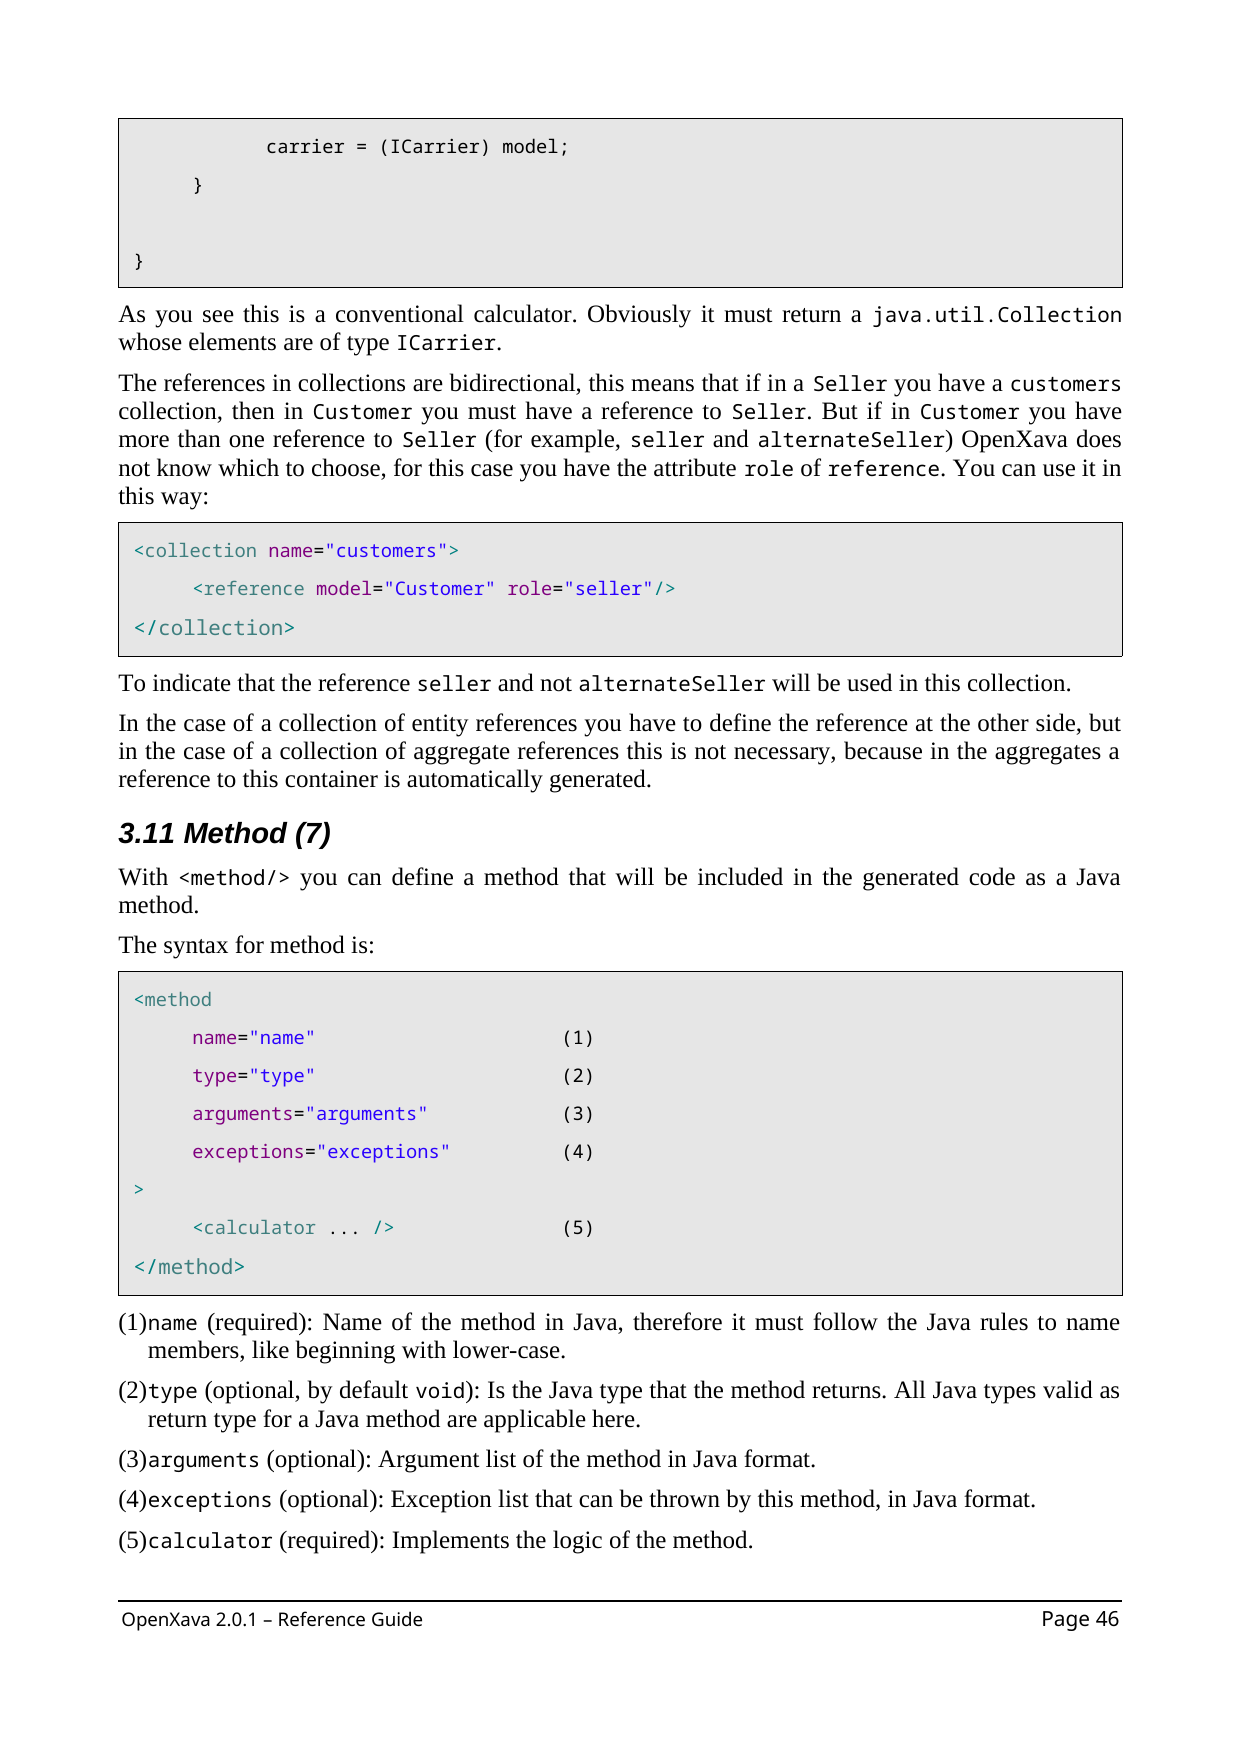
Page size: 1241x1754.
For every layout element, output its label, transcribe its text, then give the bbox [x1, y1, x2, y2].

text The syntax for method is: [118, 931, 1122, 959]
text arguments="arguments" (3) [119, 1085, 1122, 1123]
text <collection name="customers"> [119, 523, 1122, 560]
list type (optional, by default void): Is the Java type that the method returns. All Java types valid as return type for a Java method are applicable here. [118, 1376, 1122, 1432]
text <reference model="Customer" role="seller"/> [119, 560, 1122, 598]
text The references in collections are bidirectional, this means that if in a Seller you have a customers collection, then in Customer you must have a reference to Seller. But if in Customer you have more than one reference to Seller (for example, seller and alternateSeller) OpenXava does not know which to choose, for this case you have the attribute role of reference. You can use it in this way: [118, 369, 1122, 509]
text As you see this is a conventional calculator. Obviously it must return a java.util.Collection whose elements are of type ICarrier. [118, 300, 1122, 356]
text } [119, 232, 1122, 287]
subtitle Method (7) [118, 817, 1122, 850]
list calculator (required): Implements the logic of the method. [118, 1526, 1122, 1554]
text <method [119, 972, 1122, 1009]
text In the case of a collection of entity references you have to define the reference at the other side, but in the case of a collection of aggregate references this is not necessary, because in the aggregates a reference to this container is automatically generated. [118, 709, 1122, 792]
text <calculator ... /> (5) [119, 1199, 1122, 1237]
list arguments (optional): Argument list of the method in Java format. [118, 1445, 1122, 1473]
text type="type" (2) [119, 1047, 1122, 1085]
text </collection> [119, 598, 1122, 656]
text carrier = (ICarrier) model; [119, 119, 1122, 156]
text With <method/> you can define a method that will be included in the generated code as a Java method. [118, 863, 1122, 919]
list name (required): Name of the method in Java, therefore it must follow the Java rules to name members, like beginning with lower-case. [118, 1308, 1122, 1364]
text > [119, 1161, 1122, 1199]
text } [119, 156, 1122, 194]
text </method> [119, 1237, 1122, 1295]
text To indicate that the reference seller and not alternateSeller will be used in this collection. [118, 669, 1122, 697]
text name="name" (1) [119, 1009, 1122, 1047]
text exceptions="exceptions" (4) [119, 1123, 1122, 1161]
list exceptions (optional): Exception list that can be thrown by this method, in Java format. [118, 1486, 1122, 1514]
